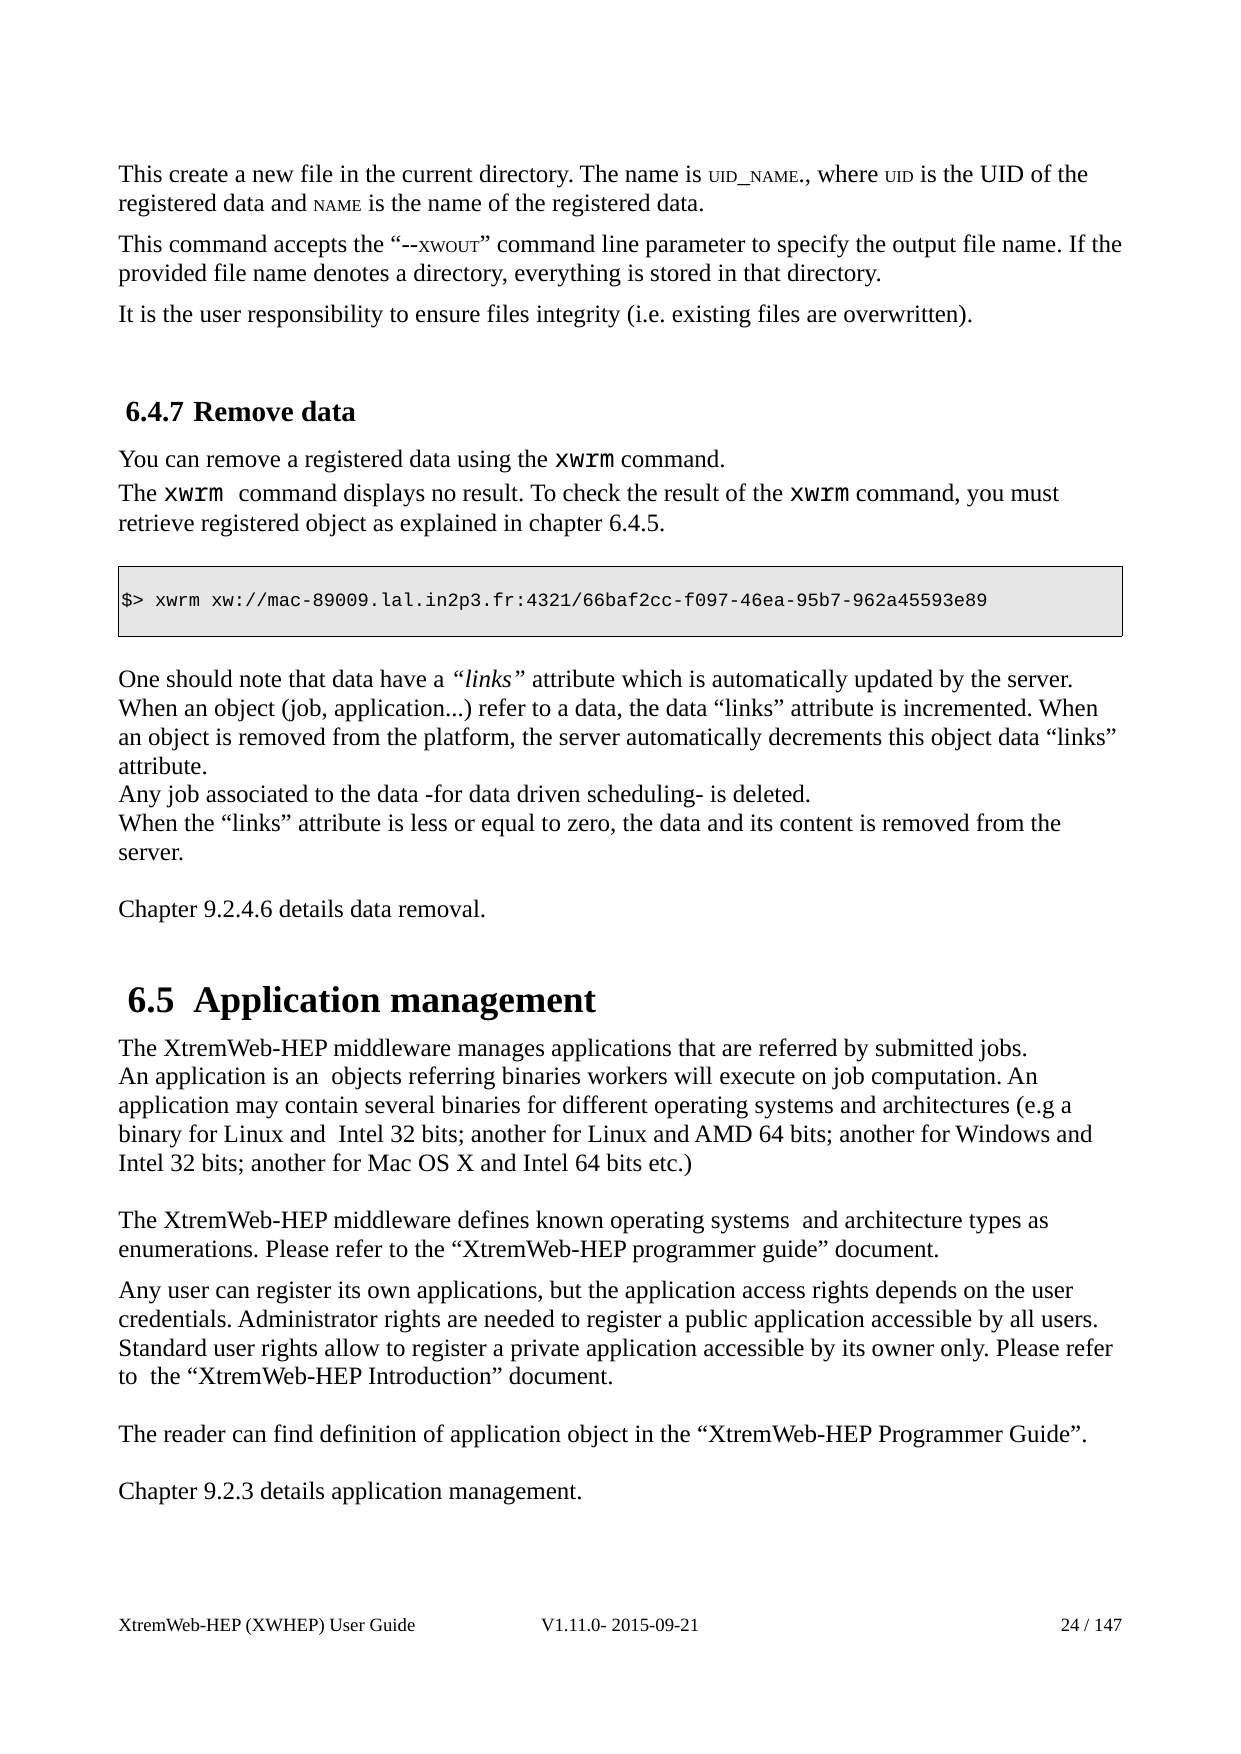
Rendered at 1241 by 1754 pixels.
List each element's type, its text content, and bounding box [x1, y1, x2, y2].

text Any user can register its own applications, but the application access rights depends on the user credentials. Administrator rights are needed to register a public application accessible by all users. Standard user rights allow to register a private application accessible by its owner only. Please refer to the “XtremWeb-HEP Introduction” document. [118, 1275, 1122, 1390]
text The reader can find definition of application object in the “XtremWeb-HEP Programmer Guide”. [118, 1419, 1122, 1448]
text The XtremWeb-HEP middleware defines known operating systems and architecture types as enumerations. Please refer to the “XtremWeb-HEP programmer guide” document. [118, 1205, 1122, 1263]
text Any job associated to the data -for data driven scheduling- is deleted. [118, 779, 1122, 808]
text Chapter 9.2.3 details application management. [118, 1476, 1122, 1505]
text $> xwrm xw://mac-89009.lal.in2p3.fr:4321/66baf2cc-f097-46ea-95b7-962a45593e89 [119, 587, 1122, 608]
text An application is an objects referring binaries workers will execute on job computation. An application may contain several binaries for different operating systems and architectures (e.g a binary for Linux and Intel 32 bits; another for Linux and AMD 64 bits; another for Windows and Intel 32 bits; another for Mac OS X and Intel 64 bits etc.) [118, 1061, 1122, 1176]
subtitle Remove data [118, 394, 1122, 428]
text You can remove a registered data using the xwrm command. [118, 440, 1122, 474]
text One should note that data have a “links” attribute which is automatically updated by the server. When an object (job, application...) refer to a data, the data “links” attribute is incremented. When an object is removed from the platform, the server automatically decrements this object data “links” attribute. [118, 664, 1122, 779]
text This command accepts the “--xwout” command line parameter to specify the output file name. If the provided file name denotes a directory, everything is stored in that directory. [118, 229, 1122, 287]
text When the “links” attribute is less or equal to zero, the data and its content is removed from the server. [118, 808, 1122, 866]
text It is the user responsibility to ensure files integrity (i.e. existing files are overwritten). [118, 299, 1122, 328]
text The xwrm command displays no result. To check the result of the xwrm command, you must retrieve registered object as explained in chapter 6.4.5. [118, 474, 1122, 537]
subtitle Application management [118, 977, 1122, 1020]
text This create a new file in the current directory. The name is uid_name., where uid is the UID of the registered data and name is the name of the registered data. [118, 159, 1122, 217]
text Chapter 9.2.4.6 details data removal. [118, 894, 1122, 923]
text The XtremWeb-HEP middleware manages applications that are referred by submitted jobs. [118, 1033, 1122, 1061]
